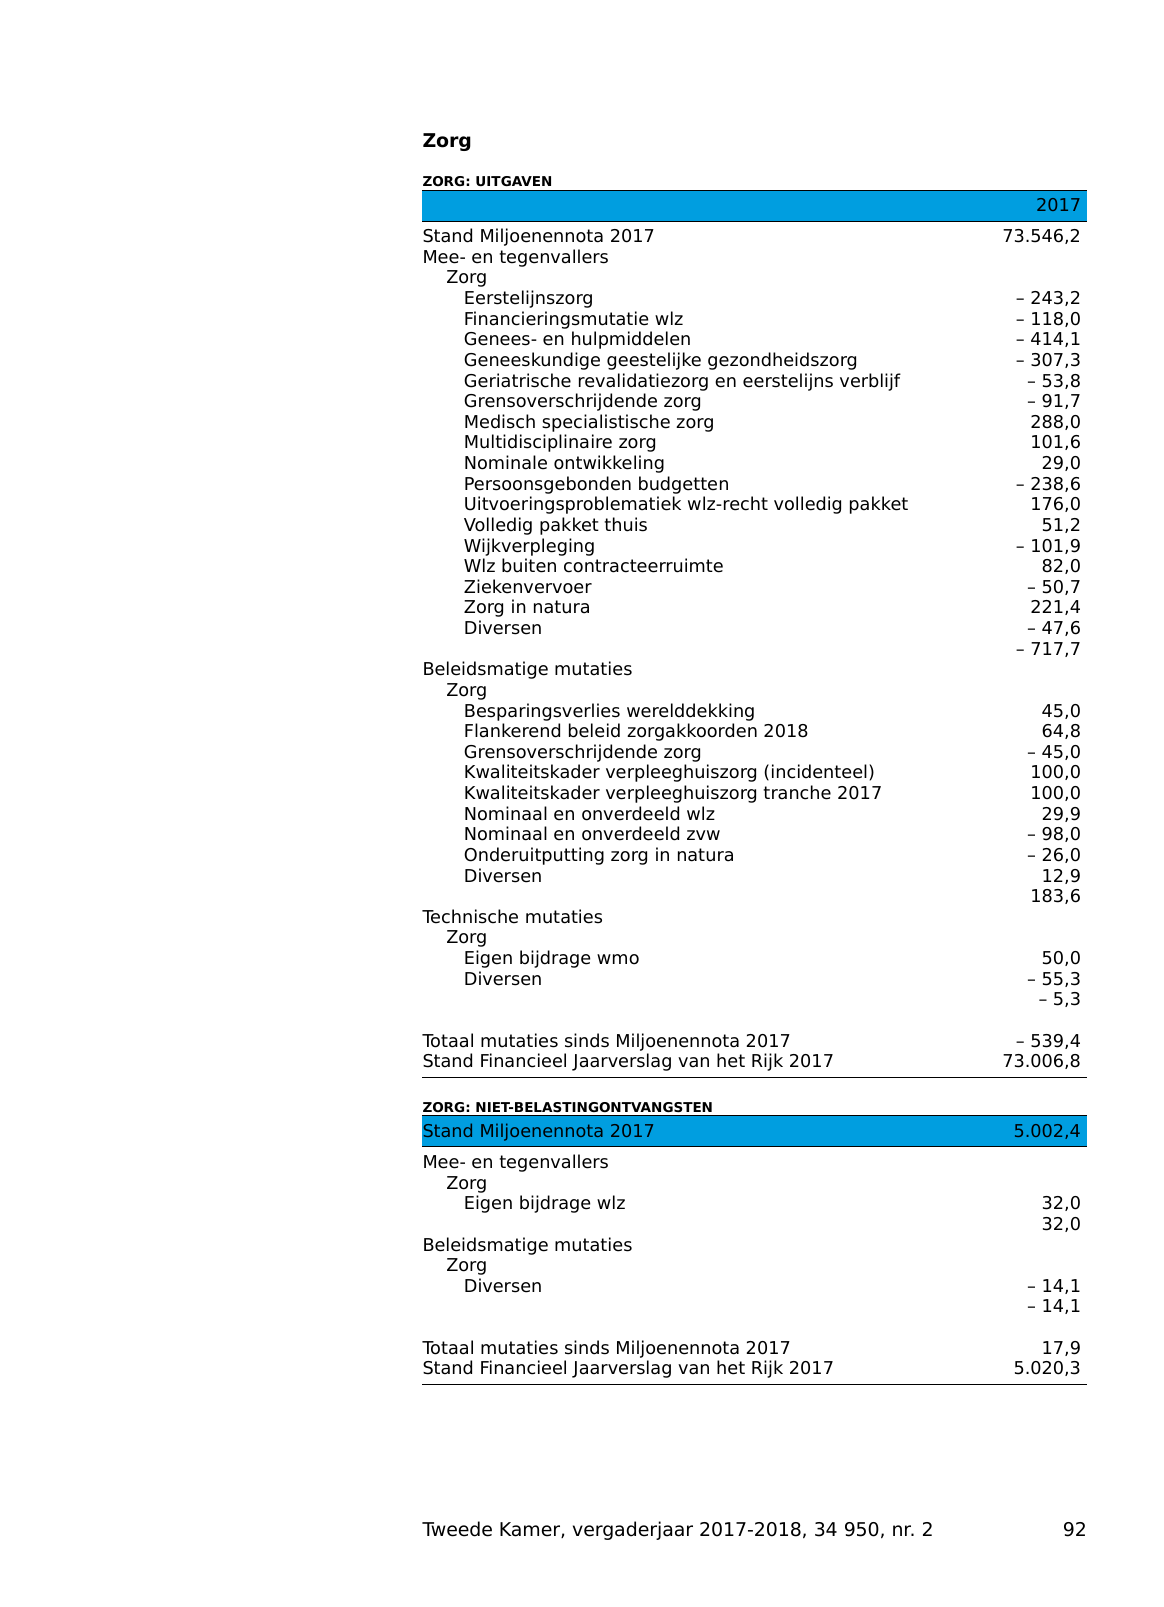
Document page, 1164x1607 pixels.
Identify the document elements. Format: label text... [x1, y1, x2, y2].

table_cell [422, 433, 440, 453]
table_cell [422, 268, 440, 288]
table_cell 183,6 [969, 886, 1087, 907]
table_cell Persoonsgebonden budgetten [458, 474, 968, 494]
table_cell [422, 309, 440, 329]
table_cell – 53,8 [969, 371, 1087, 391]
table_cell [458, 1317, 968, 1338]
table_cell [440, 1010, 458, 1031]
table_cell [422, 371, 440, 391]
table_cell [422, 989, 440, 1010]
table_cell Beleidsmatige mutaties [422, 659, 968, 680]
table_cell – 717,7 [969, 639, 1087, 659]
table_cell 221,4 [969, 598, 1087, 618]
table_cell Geneeskundige geestelijke gezondheidszorg [458, 350, 968, 371]
table_cell Nominaal en onverdeeld wlz [458, 804, 968, 824]
table_cell [422, 494, 440, 515]
table_cell Geriatrische revalidatiezorg en eerstelijns verblijf [458, 371, 968, 391]
table_cell Financieringsmutatie wlz [458, 309, 968, 329]
table_cell Ziekenvervoer [458, 577, 968, 597]
table_cell 73.006,8 [969, 1051, 1087, 1077]
table_cell – 55,3 [969, 969, 1087, 989]
table_cell [458, 886, 968, 907]
table_cell [422, 721, 440, 742]
table_cell Multidisciplinaire zorg [458, 433, 968, 453]
table_cell – 91,7 [969, 391, 1087, 412]
table_cell [440, 598, 458, 618]
table_cell [440, 742, 458, 762]
table_cell Zorg [440, 1173, 968, 1193]
table_cell 51,2 [969, 515, 1087, 536]
table_cell [440, 824, 458, 845]
table_cell 82,0 [969, 556, 1087, 577]
table_cell Stand Miljoenennota 2017 [422, 222, 968, 247]
table_cell [422, 453, 440, 474]
table_cell [440, 783, 458, 804]
table_cell [440, 618, 458, 639]
table_cell [969, 1010, 1087, 1031]
table_cell Grensoverschrijdende zorg [458, 742, 968, 762]
table_cell [440, 866, 458, 886]
table_cell [422, 680, 440, 701]
table_cell – 26,0 [969, 845, 1087, 866]
table_cell [422, 1193, 440, 1214]
table_cell [422, 804, 440, 824]
table_cell [440, 412, 458, 432]
table_cell [422, 639, 440, 659]
table_cell [422, 191, 968, 221]
table_cell Besparingsverlies werelddekking [458, 701, 968, 721]
table_cell [422, 701, 440, 721]
table_cell [440, 309, 458, 329]
table_cell Medisch specialistische zorg [458, 412, 968, 432]
table_cell 64,8 [969, 721, 1087, 742]
table_cell [458, 1214, 968, 1234]
table_cell – 539,4 [969, 1031, 1087, 1051]
table_cell [440, 433, 458, 453]
table_cell Beleidsmatige mutaties [422, 1235, 968, 1255]
table_cell – 414,1 [969, 329, 1087, 350]
table_cell 2017 [969, 191, 1087, 221]
table_cell – 307,3 [969, 350, 1087, 371]
table_cell Diversen [458, 866, 968, 886]
table_cell [458, 1010, 968, 1031]
table_cell 5.002,4 [969, 1116, 1087, 1146]
table_cell [440, 804, 458, 824]
table_cell 176,0 [969, 494, 1087, 515]
table_cell Wlz buiten contracteerruimte [458, 556, 968, 577]
table_cell Eigen bijdrage wlz [458, 1193, 968, 1214]
table_cell [969, 928, 1087, 948]
table_cell [440, 989, 458, 1010]
table_cell [422, 1173, 440, 1193]
table_cell Flankerend beleid zorgakkoorden 2018 [458, 721, 968, 742]
table_cell Technische mutaties [422, 907, 968, 927]
table_cell [440, 288, 458, 309]
table_cell Zorg [440, 1255, 968, 1276]
table_cell [440, 763, 458, 783]
table_cell [440, 969, 458, 989]
table_cell [422, 1010, 440, 1031]
table_header ZORG: NIET-BELASTINGONTVANGSTEN [422, 1100, 1087, 1115]
table_cell [969, 1147, 1087, 1173]
table_cell [969, 659, 1087, 680]
table_cell [422, 886, 440, 907]
table_cell [422, 845, 440, 866]
table_cell [440, 494, 458, 515]
table_cell 45,0 [969, 701, 1087, 721]
table_cell [422, 577, 440, 597]
table_cell [440, 948, 458, 969]
table_cell Zorg in natura [458, 598, 968, 618]
table_cell [440, 453, 458, 474]
table_cell [422, 742, 440, 762]
table_cell Zorg [440, 680, 968, 701]
table_cell [440, 886, 458, 907]
table_cell 5.020,3 [969, 1358, 1087, 1383]
table_cell Stand Financieel Jaarverslag van het Rijk 2017 [422, 1358, 968, 1383]
table_cell 100,0 [969, 783, 1087, 804]
table_cell 17,9 [969, 1338, 1087, 1358]
table_cell [440, 577, 458, 597]
table_cell Stand Miljoenennota 2017 [422, 1116, 968, 1146]
table_cell [440, 1214, 458, 1234]
table_cell 288,0 [969, 412, 1087, 432]
table_cell Diversen [458, 618, 968, 639]
table_cell [969, 268, 1087, 288]
table_cell [440, 371, 458, 391]
table_cell Nominaal en onverdeeld zvw [458, 824, 968, 845]
table_cell Grensoverschrijdende zorg [458, 391, 968, 412]
table_cell [422, 536, 440, 556]
table_cell – 14,1 [969, 1276, 1087, 1296]
table_cell [440, 556, 458, 577]
table_cell [440, 701, 458, 721]
table_cell [422, 824, 440, 845]
table_cell [422, 763, 440, 783]
table_cell – 14,1 [969, 1296, 1087, 1317]
table_cell – 98,0 [969, 824, 1087, 845]
table_cell [440, 1193, 458, 1214]
table_cell [422, 391, 440, 412]
table_cell 32,0 [969, 1214, 1087, 1234]
table_cell [422, 928, 440, 948]
table_cell [440, 536, 458, 556]
table_cell – 101,9 [969, 536, 1087, 556]
table_cell [422, 618, 440, 639]
table_cell Mee- en tegenvallers [422, 1147, 968, 1173]
table_cell Nominale ontwikkeling [458, 453, 968, 474]
table_cell [440, 515, 458, 536]
table_cell Stand Financieel Jaarverslag van het Rijk 2017 [422, 1051, 968, 1077]
table_cell Mee- en tegenvallers [422, 247, 968, 267]
table_cell [422, 866, 440, 886]
table_cell 100,0 [969, 763, 1087, 783]
table_cell [422, 598, 440, 618]
table_cell [969, 1235, 1087, 1255]
table_cell – 243,2 [969, 288, 1087, 309]
table_cell – 5,3 [969, 989, 1087, 1010]
table_cell [422, 350, 440, 371]
table_header ZORG: UITGAVEN [422, 174, 1087, 189]
table_cell Diversen [458, 1276, 968, 1296]
table_cell [422, 948, 440, 969]
table_cell [422, 288, 440, 309]
table_cell Totaal mutaties sinds Miljoenennota 2017 [422, 1031, 968, 1051]
table_cell [422, 783, 440, 804]
table_cell 73.546,2 [969, 222, 1087, 247]
table_cell Zorg [440, 928, 968, 948]
table_cell [422, 1214, 440, 1234]
table_cell [422, 1296, 440, 1317]
table_cell [422, 1276, 440, 1296]
table_cell [440, 721, 458, 742]
table_cell [422, 1317, 440, 1338]
table_cell [422, 412, 440, 432]
table_cell [440, 350, 458, 371]
table_cell Diversen [458, 969, 968, 989]
table_cell [422, 515, 440, 536]
table_cell 101,6 [969, 433, 1087, 453]
table_cell [969, 907, 1087, 927]
table_cell Onderuitputting zorg in natura [458, 845, 968, 866]
subtitle Zorg [422, 130, 1087, 152]
table_cell [440, 639, 458, 659]
table_cell [440, 845, 458, 866]
table_cell [422, 556, 440, 577]
table_cell Totaal mutaties sinds Miljoenennota 2017 [422, 1338, 968, 1358]
table_cell – 238,6 [969, 474, 1087, 494]
table_cell [969, 680, 1087, 701]
table_cell [440, 1296, 458, 1317]
table_cell 50,0 [969, 948, 1087, 969]
table_cell [440, 474, 458, 494]
table_cell [458, 1296, 968, 1317]
table_cell [440, 1317, 458, 1338]
table_cell [969, 1255, 1087, 1276]
table_cell 32,0 [969, 1193, 1087, 1214]
table_cell Eerstelijnszorg [458, 288, 968, 309]
table_cell Genees- en hulpmiddelen [458, 329, 968, 350]
table_cell – 118,0 [969, 309, 1087, 329]
table_cell [440, 391, 458, 412]
table_cell – 47,6 [969, 618, 1087, 639]
table_cell [458, 639, 968, 659]
table_cell Volledig pakket thuis [458, 515, 968, 536]
table_cell 12,9 [969, 866, 1087, 886]
table_cell – 45,0 [969, 742, 1087, 762]
table_cell – 50,7 [969, 577, 1087, 597]
table_cell [969, 1317, 1087, 1338]
table_cell Zorg [440, 268, 968, 288]
table_cell Eigen bijdrage wmo [458, 948, 968, 969]
table_cell [422, 969, 440, 989]
table_cell Wijkverpleging [458, 536, 968, 556]
table_cell [440, 1276, 458, 1296]
table_cell [422, 1255, 440, 1276]
table_cell [440, 329, 458, 350]
table_cell [422, 329, 440, 350]
table_cell [969, 247, 1087, 267]
table_cell Kwaliteitskader verpleeghuiszorg (incidenteel) [458, 763, 968, 783]
table_cell Uitvoeringsproblematiek wlz-recht volledig pakket [458, 494, 968, 515]
table_cell [422, 474, 440, 494]
table_cell Kwaliteitskader verpleeghuiszorg tranche 2017 [458, 783, 968, 804]
table_cell [458, 989, 968, 1010]
table_cell 29,0 [969, 453, 1087, 474]
table_cell 29,9 [969, 804, 1087, 824]
table_cell [969, 1173, 1087, 1193]
